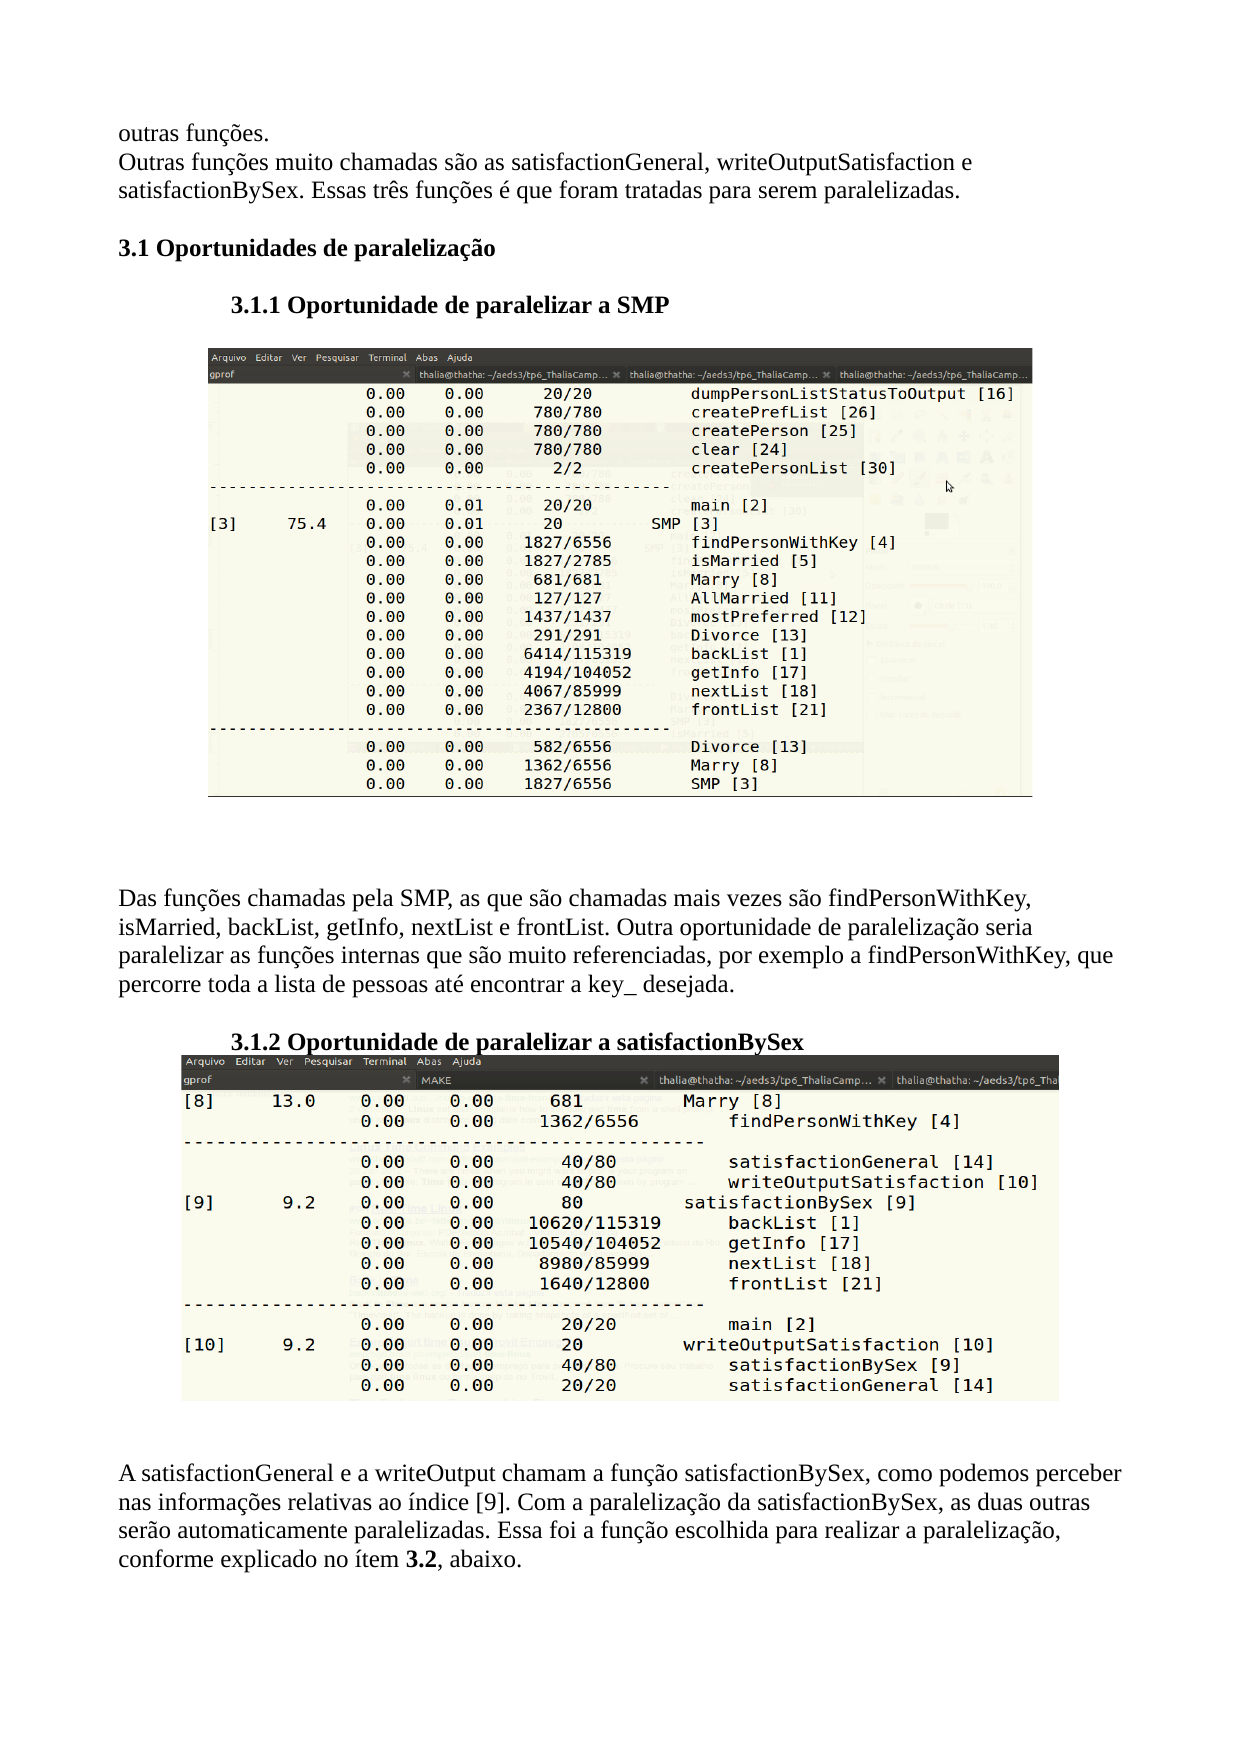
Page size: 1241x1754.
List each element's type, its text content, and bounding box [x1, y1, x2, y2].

picture [208, 348, 1033, 797]
text 3.1 Oportunidades de paralelização [118, 233, 1122, 262]
picture [181, 1055, 1059, 1401]
text [118, 1573, 1122, 1631]
text Outras funções muito chamadas são as satisfactionGeneral, writeOutputSatisfaction e satisfactionBySex. Essas três funções é que foram tratadas para serem paralelizadas. [118, 147, 1122, 204]
text outras funções. [118, 118, 1122, 147]
list 3.1.2 Oportunidade de paralelizar a satisfactionBySex [193, 1027, 1122, 1056]
text Das funções chamadas pela SMP, as que são chamadas mais vezes são findPersonWithKey, isMarried, backList, getInfo, nextList e frontList. Outra oportunidade de paralelização seria paralelizar as funções internas que são muito referenciadas, por exemplo a findPersonWithKey, que percorre toda a lista de pessoas até encontrar a key_ desejada. [118, 883, 1122, 998]
text A satisfactionGeneral e a writeOutput chamam a função satisfactionBySex, como podemos perceber nas informações relativas ao índice [9]. Com a paralelização da satisfactionBySex, as duas outras serão automaticamente paralelizadas. Essa foi a função escolhida para realizar a paralelização, conforme explicado no ítem 3.2, abaixo. [118, 1458, 1122, 1573]
list 3.1.1 Oportunidade de paralelizar a SMP [193, 291, 1122, 319]
